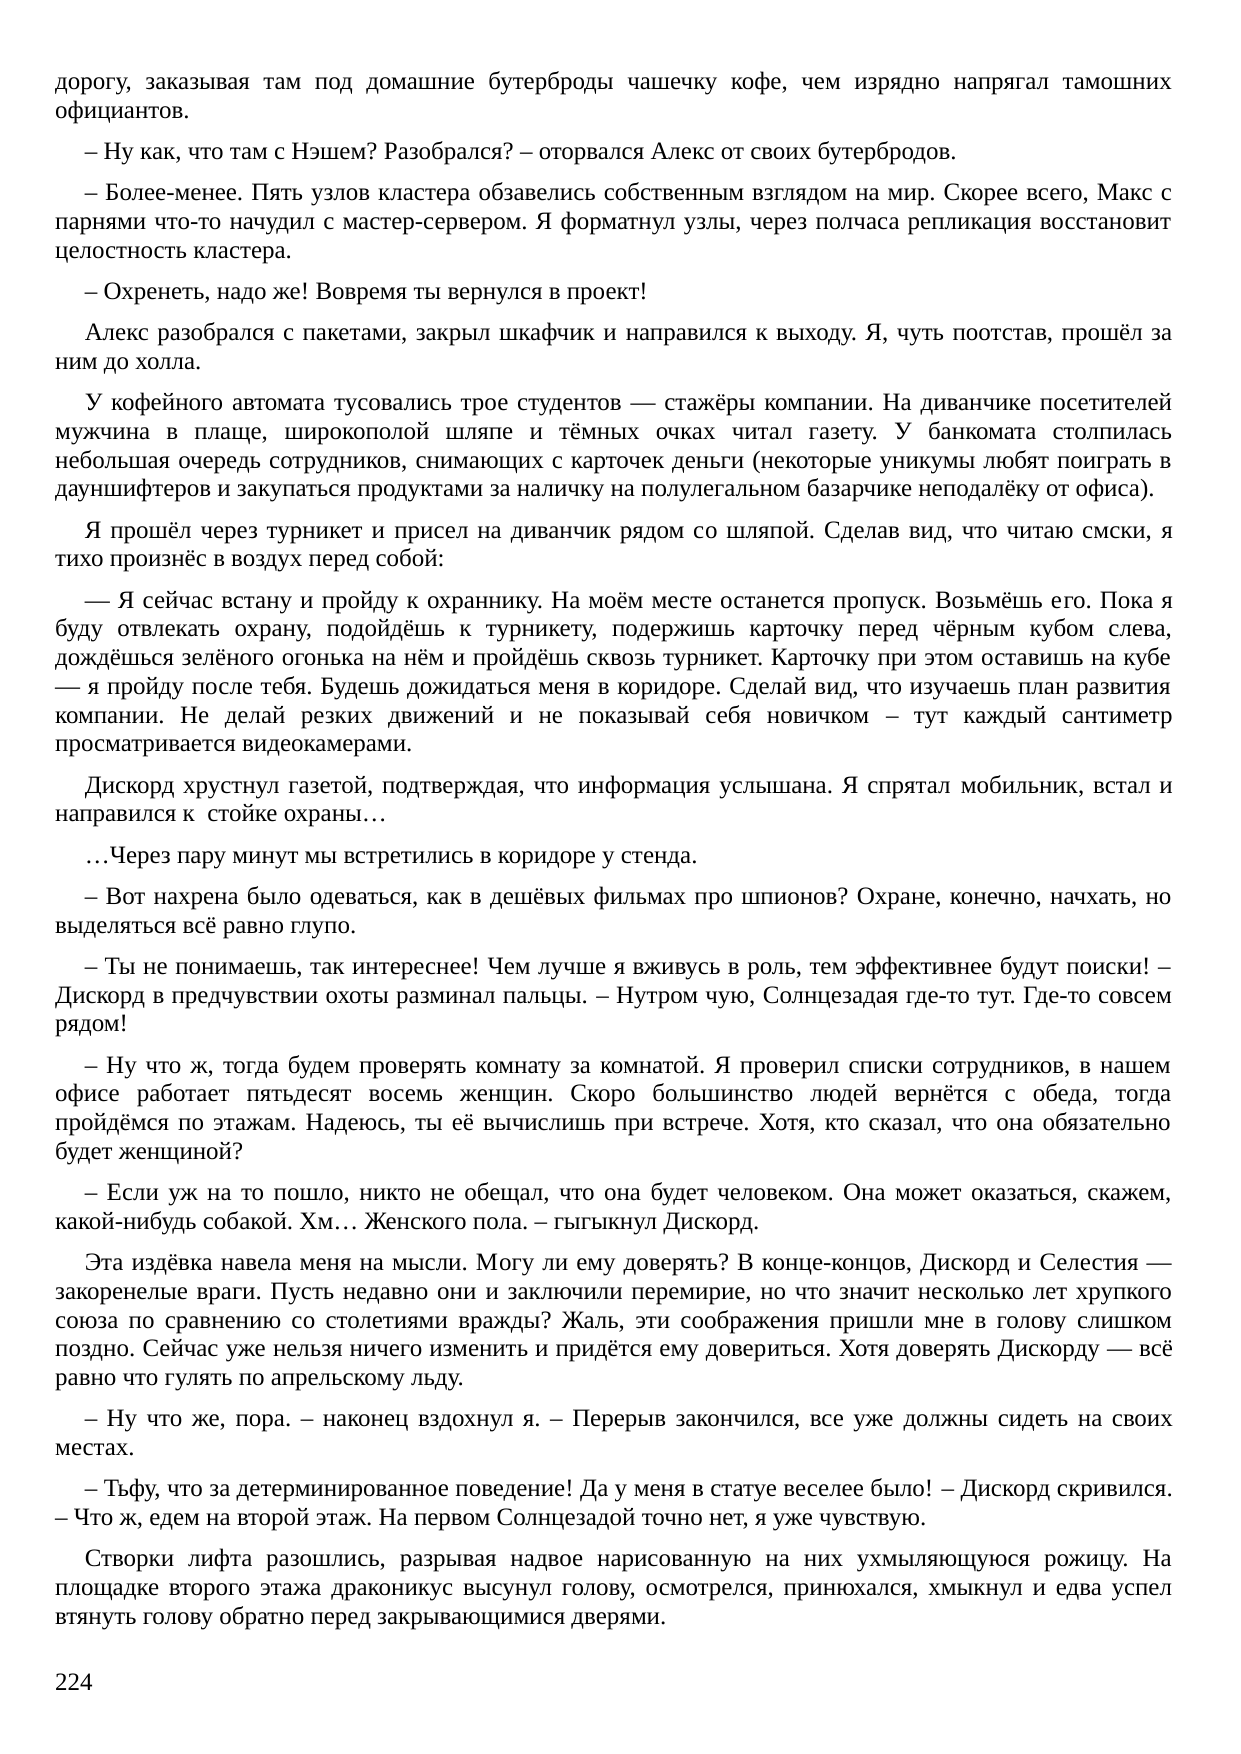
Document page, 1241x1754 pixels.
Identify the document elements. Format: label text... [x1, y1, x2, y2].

text У кофейного автомата тусовались трое студентов — стажёры компании. На диванчике посетителей мужчина в плаще, широкополой шляпе и тёмных очках читал газету. У банкомата столпилась небольшая очередь сотрудников, снимающих с карточек деньги (некоторые уникумы любят поиграть в дауншифтеров и закупаться продуктами за наличку на полулегальном базарчике неподалёку от офиса). [55, 387, 1173, 502]
text – Ну что же, пора. – наконец вздохнул я. – Перерыв закончился, все уже должны сидеть на своих местах. [55, 1403, 1173, 1461]
text — Я сейчас встану и пройду к охраннику. На моём месте останется пропуск. Возьмёшь его. Пока я буду отвлекать охрану, подойдёшь к турникету, подержишь карточку перед чёрным кубом слева, дождёшься зелёного огонька на нём и пройдёшь сквозь турникет. Карточку при этом оставишь на кубе — я пройду после тебя. Будешь дожидаться меня в коридоре. Сделай вид, что изучаешь план развития компании. Не делай резких движений и не показывай себя новичком – тут каждый сантиметр просматривается видеокамерами. [55, 585, 1173, 757]
text – Более-менее. Пять узлов кластера обзавелись собственным взглядом на мир. Скорее всего, Макс с парнями что-то начудил с мастер-сервером. Я форматнул узлы, через полчаса репликация восстановит целостность кластера. [55, 177, 1173, 263]
text – Вот нахрена было одеваться, как в дешёвых фильмах про шпионов? Охране, конечно, начхать, но выделяться всё равно глупо. [55, 881, 1173, 938]
text …Через пару минут мы встретились в коридоре у стенда. [55, 840, 1173, 868]
text Эта издёвка навела меня на мысли. Могу ли ему доверять? В конце-концов, Дискорд и Селестия — закоренелые враги. Пусть недавно они и заключили перемирие, но что значит несколько лет хрупкого союза по сравнению со столетиями вражды? Жаль, эти соображения пришли мне в голову слишком поздно. Сейчас уже нельзя ничего изменить и придётся ему довериться. Хотя доверять Дискорду — всё равно что гулять по апрельскому льду. [55, 1247, 1173, 1391]
text Створки лифта разошлись, разрывая надвое нарисованную на них ухмыляющуюся рожицу. На площадке второго этажа драконикус высунул голову, осмотрелся, принюхался, хмыкнул и едва успел втянуть голову обратно перед закрывающимися дверями. [55, 1543, 1173, 1630]
text Алекс разобрался с пакетами, закрыл шкафчик и направился к выходу. Я, чуть поотстав, прошёл за ним до холла. [55, 317, 1173, 375]
text – Ну как, что там с Нэшем? Разобрался? – оторвался Алекс от своих бутербродов. [55, 136, 1173, 165]
text – Ты не понимаешь, так интереснее! Чем лучше я вживусь в роль, тем эффективнее будут поиски! –Дискорд в предчувствии охоты разминал пальцы. – Нутром чую, Солнцезадая где-то тут. Где-то совсем рядом! [55, 951, 1173, 1037]
text – Тьфу, что за детерминированное поведение! Да у меня в статуе веселее было! – Дискорд скривился. – Что ж, едем на второй этаж. На первом Солнцезадой точно нет, я уже чувствую. [55, 1473, 1173, 1531]
text Дискорд хрустнул газетой, подтверждая, что информация услышана. Я спрятал мобильник, встал и направился к стойке охраны… [55, 770, 1173, 827]
text – Охренеть, надо же! Вовремя ты вернулся в проект! [55, 276, 1173, 305]
text Я прошёл через турникет и присел на диванчик рядом со шляпой. Сделав вид, что читаю смски, я тихо произнёс в воздух перед собой: [55, 515, 1173, 572]
text – Если уж на то пошло, никто не обещал, что она будет человеком. Она может оказаться, скажем, какой-нибудь собакой. Хм… Женского пола. – гыгыкнул Дискорд. [55, 1177, 1173, 1235]
text – Ну что ж, тогда будем проверять комнату за комнатой. Я проверил списки сотрудников, в нашем офисе работает пятьдесят восемь женщин. Скоро большинство людей вернётся с обеда, тогда пройдёмся по этажам. Надеюсь, ты её вычислишь при встрече. Хотя, кто сказал, что она обязательно будет женщиной? [55, 1050, 1173, 1165]
text дорогу, заказывая там под домашние бутерброды чашечку кофе, чем изрядно напрягал тамошних официантов. [55, 66, 1173, 123]
